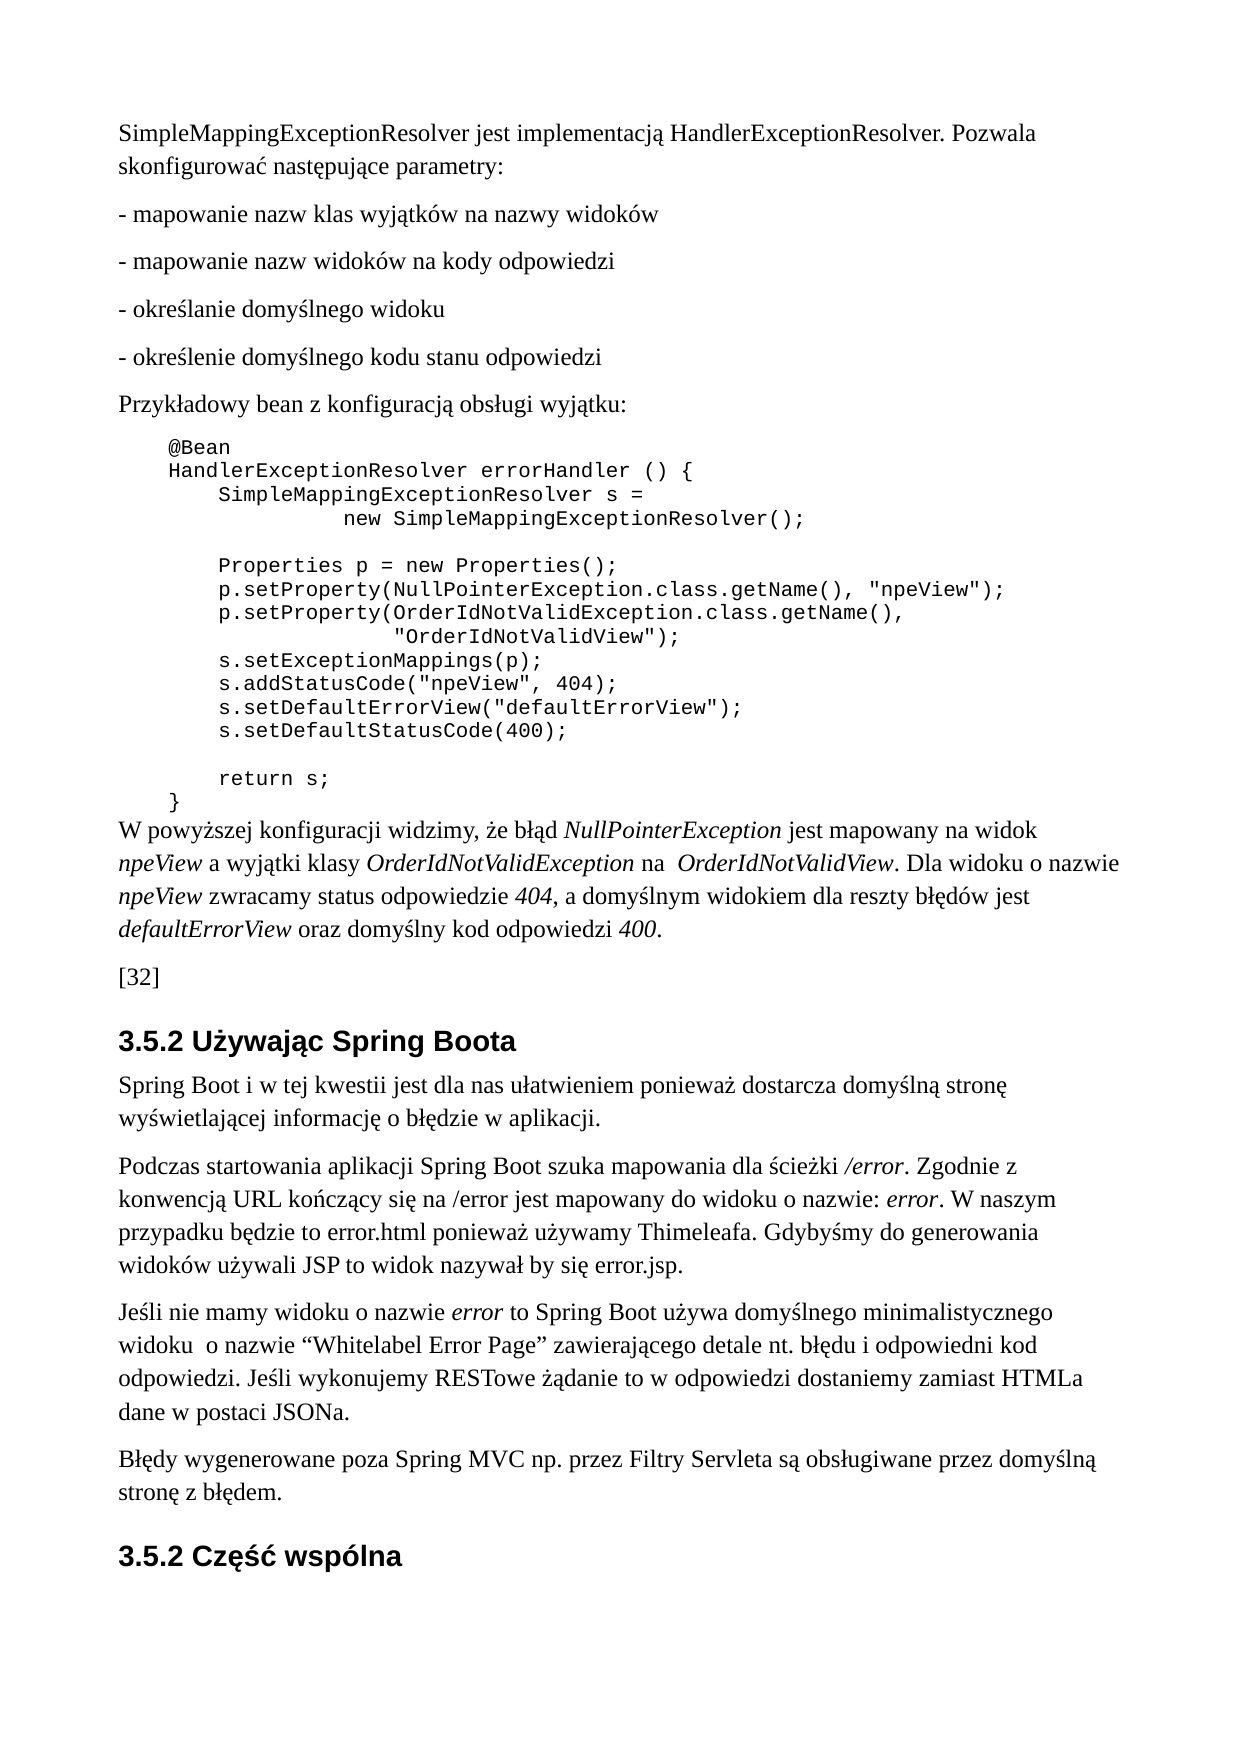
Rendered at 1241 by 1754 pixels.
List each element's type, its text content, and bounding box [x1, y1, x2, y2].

text return s; [118, 768, 1122, 791]
text s.setDefaultErrorView("defaultErrorView"); [118, 697, 1122, 721]
text Przykładowy bean z konfiguracją obsługi wyjątku: [118, 389, 1122, 418]
text SimpleMappingExceptionResolver s = [118, 484, 1122, 508]
text - określenie domyślnego kodu stanu odpowiedzi [118, 342, 1122, 370]
text [32] [118, 962, 1122, 991]
subtitle 3.5.2 Część wspólna [118, 1539, 1122, 1573]
text W powyższej konfiguracji widzimy, że błąd NullPointerException jest mapowany na widok npeView a wyjątki klasy OrderIdNotValidException na OrderIdNotValidView. Dla widoku o nazwie npeView zwracamy status odpowiedzie 404, a domyślnym widokiem dla reszty błędów jest defaultErrorView oraz domyślny kod odpowiedzi 400. [118, 815, 1122, 943]
subtitle 3.5.2 Używając Spring Boota [118, 1024, 1122, 1058]
text Błędy wygenerowane poza Spring MVC np. przez Filtry Servleta są obsługiwane przez domyślną stronę z błędem. [118, 1444, 1122, 1506]
text @Bean [118, 437, 1122, 460]
text p.setProperty(NullPointerException.class.getName(), "npeView"); [118, 579, 1122, 602]
text - określanie domyślnego widoku [118, 294, 1122, 323]
text - mapowanie nazw klas wyjątków na nazwy widoków [118, 199, 1122, 227]
text new SimpleMappingExceptionResolver(); [118, 508, 1122, 531]
text - mapowanie nazw widoków na kody odpowiedzi [118, 246, 1122, 275]
text s.setDefaultStatusCode(400); [118, 721, 1122, 744]
text Properties p = new Properties(); [118, 555, 1122, 579]
text s.addStatusCode("npeView", 404); [118, 673, 1122, 697]
text Jeśli nie mamy widoku o nazwie error to Spring Boot używa domyślnego minimalistycznego widoku o nazwie “Whitelabel Error Page” zawierającego detale nt. błędu i odpowiedni kod odpowiedzi. Jeśli wykonujemy RESTowe żądanie to w odpowiedzi dostaniemy zamiast HTMLa dane w postaci JSONa. [118, 1297, 1122, 1425]
text Podczas startowania aplikacji Spring Boot szuka mapowania dla ścieżki /error. Zgodnie z konwencją URL kończący się na /error jest mapowany do widoku o nazwie: error. W naszym przypadku będzie to error.html ponieważ używamy Thimeleafa. Gdybyśmy do generowania widoków używali JSP to widok nazywał by się error.jsp. [118, 1151, 1122, 1279]
text } [118, 791, 1122, 815]
text Spring Boot i w tej kwestii jest dla nas ułatwieniem ponieważ dostarcza domyślną stronę wyświetlającej informację o błędzie w aplikacji. [118, 1070, 1122, 1132]
text SimpleMappingExceptionResolver jest implementacją HandlerExceptionResolver. Pozwala skonfigurować następujące parametry: [118, 118, 1122, 180]
text HandlerExceptionResolver errorHandler () { [118, 460, 1122, 484]
text "OrderIdNotValidView"); [118, 626, 1122, 649]
text p.setProperty(OrderIdNotValidException.class.getName(), [118, 602, 1122, 626]
text s.setExceptionMappings(p); [118, 649, 1122, 673]
